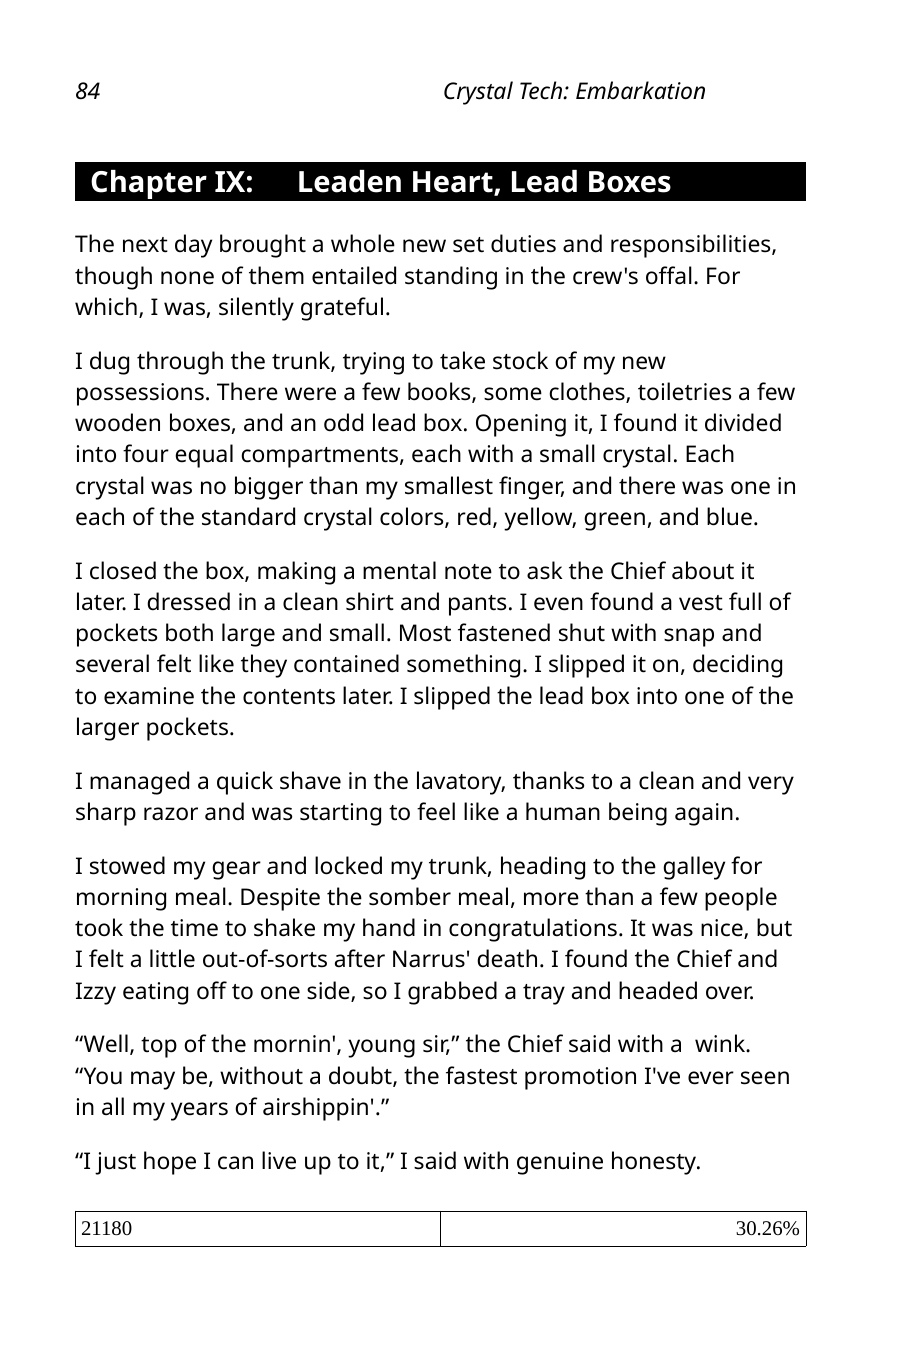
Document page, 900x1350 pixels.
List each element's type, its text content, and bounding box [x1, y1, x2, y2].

text I closed the box, making a mental note to ask the Chief about it later. I dressed in a clean shirt and pants. I even found a vest full of pockets both large and small. Most fastened shut with snap and several felt like they contained something. I slipped it on, deciding to examine the contents later. I slipped the lead box into one of the larger pockets. [75, 555, 806, 742]
text I dug through the trunk, trying to take stock of my new possessions. There were a few books, some clothes, toiletries a few wooden boxes, and an odd lead box. Opening it, I found it divided into four equal compartments, each with a small crystal. Each crystal was no bigger than my smallest finger, and there was one in each of the standard crystal colors, red, yellow, green, and blue. [75, 345, 806, 532]
text The next day brought a whole new set duties and responsibilities, though none of them entailed standing in the crew's offal. For which, I was, silently grateful. [75, 228, 806, 322]
text I managed a quick shave in the lavatory, thanks to a clean and very sharp razor and was starting to feel like a human being again. [75, 765, 806, 827]
subtitle Leaden Heart, Lead Boxes [75, 162, 806, 201]
text I stowed my gear and locked my trunk, heading to the galley for morning meal. Despite the somber meal, more than a few people took the time to shake my hand in congratulations. It was nice, but I felt a little out-of-sorts after Narrus' death. I found the Chief and Izzy eating off to one side, so I grabbed a tray and headed over. [75, 850, 806, 1006]
text “Well, top of the mornin', young sir,” the Chief said with a wink. “You may be, without a doubt, the fastest promotion I've ever seen in all my years of airshippin'.” [75, 1028, 806, 1122]
text “I just hope I can live up to it,” I said with genuine honesty. [75, 1145, 806, 1176]
